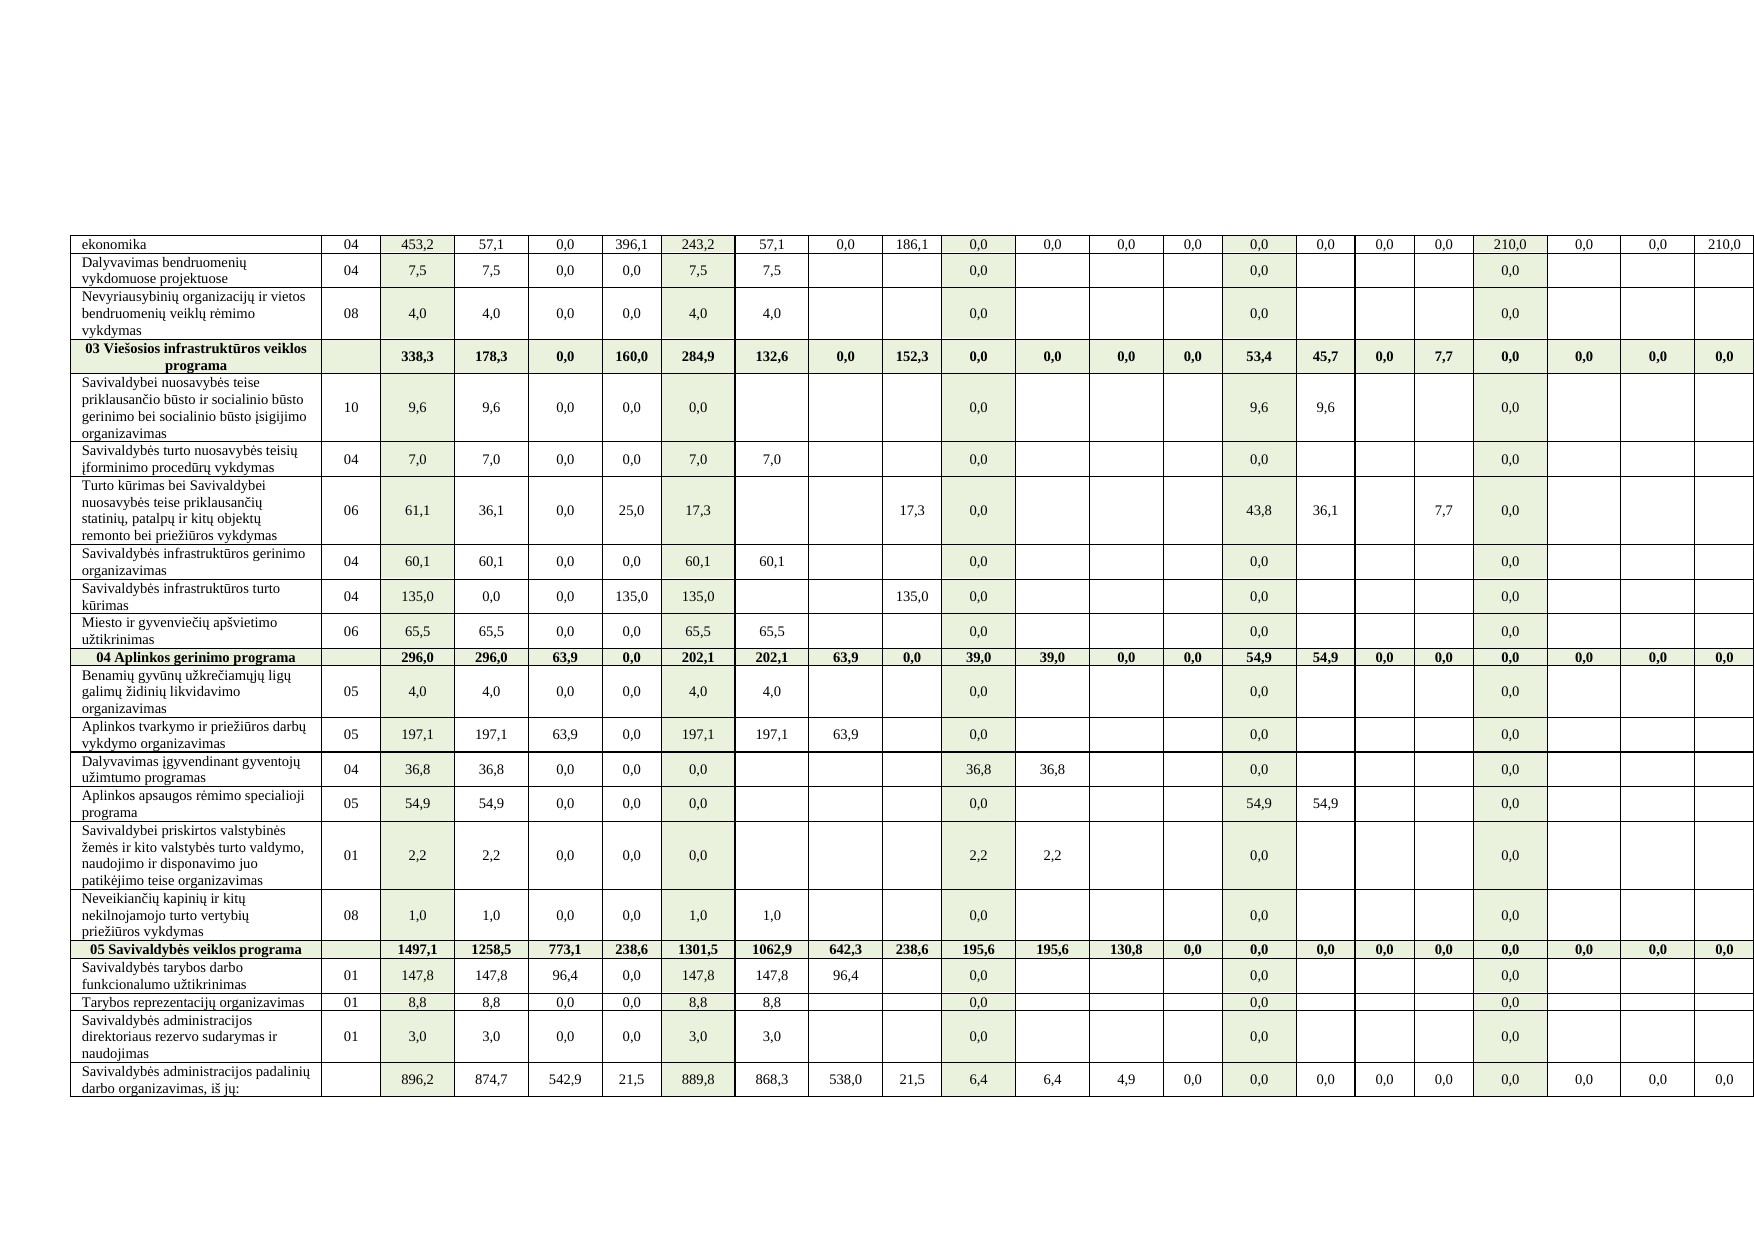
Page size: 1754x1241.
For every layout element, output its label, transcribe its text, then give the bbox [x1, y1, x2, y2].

table_cell [1090, 959, 1163, 992]
table_cell [1016, 374, 1089, 441]
table_cell [1356, 614, 1414, 648]
table_cell 0,0 [529, 890, 602, 940]
table_cell 0,0 [603, 545, 661, 578]
table_cell [1356, 374, 1414, 441]
table_cell [1090, 545, 1163, 578]
table_cell 0,0 [529, 340, 602, 373]
table_cell 4,9 [1090, 1063, 1163, 1096]
table_cell 36,8 [1016, 753, 1089, 786]
table_cell 60,1 [662, 545, 734, 578]
table_cell Aplinkos apsaugos rėmimo specialioji programa [71, 787, 321, 821]
table_cell [1090, 994, 1163, 1010]
table_cell [1164, 580, 1222, 613]
table_cell 1,0 [455, 890, 528, 940]
table_cell 0,0 [1016, 340, 1089, 373]
table_cell [1548, 994, 1620, 1010]
table_cell 0,0 [529, 477, 602, 544]
table_cell [1548, 822, 1620, 889]
table_cell 0,0 [1474, 288, 1547, 338]
table_cell 0,0 [1621, 236, 1694, 252]
table_cell [1090, 580, 1163, 613]
table_cell 54,9 [381, 787, 454, 821]
table_cell Savivaldybės administracijos padalinių darbo organizavimas, iš jų: [71, 1063, 321, 1096]
table_cell [1621, 1011, 1694, 1062]
table_cell [1548, 787, 1620, 821]
table_cell 54,9 [1297, 649, 1354, 665]
table_cell 0,0 [1621, 941, 1694, 958]
table_cell 0,0 [1297, 941, 1354, 958]
table_cell 7,5 [455, 254, 528, 287]
table_cell [1090, 753, 1163, 786]
table_cell [736, 822, 808, 889]
table_cell 0,0 [883, 649, 941, 665]
table_cell [1356, 718, 1414, 751]
table_cell 0,0 [942, 718, 1015, 751]
table_cell [736, 753, 808, 786]
table_cell 0,0 [529, 236, 602, 252]
table_cell [1695, 374, 1753, 441]
table_cell 3,0 [662, 1011, 734, 1062]
table_cell [1090, 787, 1163, 821]
table_cell [1297, 442, 1354, 476]
table_cell Savivaldybės infrastruktūros gerinimo organizavimas [71, 545, 321, 578]
table_cell 0,0 [1474, 1063, 1547, 1096]
table_cell [809, 254, 882, 287]
table_cell [1621, 288, 1694, 338]
table_cell 0,0 [529, 787, 602, 821]
table_cell 05 Savivaldybės veiklos programa [71, 941, 321, 958]
table_cell [1695, 994, 1753, 1010]
table_cell [1695, 580, 1753, 613]
table_cell [1297, 288, 1354, 338]
table_cell [1621, 477, 1694, 544]
table_cell 0,0 [603, 666, 661, 717]
table_cell 0,0 [1474, 1011, 1547, 1062]
table_cell 0,0 [1474, 753, 1547, 786]
table_cell 63,9 [529, 649, 602, 665]
table_cell [1621, 614, 1694, 648]
table_cell 6,4 [1016, 1063, 1089, 1096]
table_cell [1164, 787, 1222, 821]
table_cell [1356, 288, 1414, 338]
table_cell 8,8 [736, 994, 808, 1010]
table_cell [1297, 959, 1354, 992]
table_cell 0,0 [942, 442, 1015, 476]
table_cell [883, 787, 941, 821]
table_cell [1164, 666, 1222, 717]
table_cell 57,1 [455, 236, 528, 252]
table_cell 0,0 [603, 822, 661, 889]
table_cell 0,0 [1090, 236, 1163, 252]
table_cell 65,5 [662, 614, 734, 648]
table_cell [1415, 580, 1473, 613]
table_cell 39,0 [1016, 649, 1089, 665]
table_cell 60,1 [381, 545, 454, 578]
table_cell 54,9 [1223, 787, 1296, 821]
table_cell Savivaldybės infrastruktūros turto kūrimas [71, 580, 321, 613]
table_cell [1016, 959, 1089, 992]
table_cell 0,0 [942, 288, 1015, 338]
table_cell [1356, 477, 1414, 544]
table_cell [1415, 1011, 1473, 1062]
table_cell [809, 890, 882, 940]
table_cell 9,6 [381, 374, 454, 441]
table_cell 0,0 [529, 254, 602, 287]
table_cell 0,0 [942, 477, 1015, 544]
table_cell 197,1 [381, 718, 454, 751]
table_cell 0,0 [662, 822, 734, 889]
table_cell 3,0 [455, 1011, 528, 1062]
table_cell [1356, 1011, 1414, 1062]
table_cell [809, 822, 882, 889]
table_cell 0,0 [942, 374, 1015, 441]
table_cell 152,3 [883, 340, 941, 373]
table_cell [1548, 545, 1620, 578]
table_cell [1415, 442, 1473, 476]
table_cell [883, 822, 941, 889]
table_cell [1090, 614, 1163, 648]
table_cell [883, 718, 941, 751]
table_cell 3,0 [381, 1011, 454, 1062]
table_cell 54,9 [455, 787, 528, 821]
table_cell 135,0 [381, 580, 454, 613]
table_cell 4,0 [736, 288, 808, 338]
table_cell 03 Viešosios infrastruktūros veiklos programa [71, 340, 321, 373]
table_cell [1415, 254, 1473, 287]
table_cell 0,0 [1695, 649, 1753, 665]
table_cell Savivaldybei priskirtos valstybinės žemės ir kito valstybės turto valdymo, naudojimo ir disponavimo juo patikėjimo teise organizavimas [71, 822, 321, 889]
table_cell 0,0 [1297, 236, 1354, 252]
table_cell 147,8 [455, 959, 528, 992]
table_cell [883, 1011, 941, 1062]
table_cell 0,0 [529, 1011, 602, 1062]
table_cell [1621, 890, 1694, 940]
table_cell 7,7 [1415, 340, 1473, 373]
table_cell 0,0 [1474, 340, 1547, 373]
table_cell [1415, 822, 1473, 889]
table_cell [1621, 959, 1694, 992]
table_cell [1297, 822, 1354, 889]
table_cell 0,0 [942, 787, 1015, 821]
table_cell [1090, 477, 1163, 544]
table_cell [1016, 580, 1089, 613]
table_cell 04 [322, 580, 380, 613]
table_cell [1297, 545, 1354, 578]
table_cell 130,8 [1090, 941, 1163, 958]
table_cell [1415, 890, 1473, 940]
table_cell 1062,9 [736, 941, 808, 958]
table_cell 4,0 [455, 666, 528, 717]
table_cell [736, 787, 808, 821]
table_cell [809, 442, 882, 476]
table_cell 4,0 [662, 288, 734, 338]
table_cell 210,0 [1695, 236, 1753, 252]
table_cell 1301,5 [662, 941, 734, 958]
table_cell [1090, 822, 1163, 889]
table_cell 4,0 [381, 666, 454, 717]
table_cell 05 [322, 787, 380, 821]
table_cell [1016, 994, 1089, 1010]
table_cell [1356, 822, 1414, 889]
table_cell 135,0 [662, 580, 734, 613]
table_cell [1164, 994, 1222, 1010]
table_cell 195,6 [1016, 941, 1089, 958]
table_cell [1548, 890, 1620, 940]
table_cell 195,6 [942, 941, 1015, 958]
table_cell 21,5 [883, 1063, 941, 1096]
table_cell [1695, 1011, 1753, 1062]
table_cell 05 [322, 666, 380, 717]
table_cell [1090, 288, 1163, 338]
table_cell 284,9 [662, 340, 734, 373]
table_cell 06 [322, 477, 380, 544]
table_cell 147,8 [662, 959, 734, 992]
table_cell 0,0 [529, 374, 602, 441]
table_cell [1016, 477, 1089, 544]
table_cell [1415, 959, 1473, 992]
table_cell 0,0 [942, 340, 1015, 373]
table_cell 0,0 [603, 994, 661, 1010]
table_cell 874,7 [455, 1063, 528, 1096]
table_cell 45,7 [1297, 340, 1354, 373]
table_cell 43,8 [1223, 477, 1296, 544]
table_cell 0,0 [1164, 236, 1222, 252]
table_cell [1016, 442, 1089, 476]
table_cell [1356, 787, 1414, 821]
table_cell [1297, 718, 1354, 751]
table_cell 6,4 [942, 1063, 1015, 1096]
table_cell ekonomika [71, 236, 321, 252]
table_cell 7,0 [662, 442, 734, 476]
table_cell [1621, 666, 1694, 717]
table_cell 238,6 [603, 941, 661, 958]
table_cell 0,0 [603, 753, 661, 786]
table_cell 338,3 [381, 340, 454, 373]
table_cell [1164, 822, 1222, 889]
table_cell 135,0 [603, 580, 661, 613]
table_cell [1621, 822, 1694, 889]
table_cell 0,0 [455, 580, 528, 613]
table_cell [1297, 666, 1354, 717]
table_cell 0,0 [1474, 614, 1547, 648]
table_cell [1415, 787, 1473, 821]
table_cell [1297, 1011, 1354, 1062]
table_cell [1297, 753, 1354, 786]
table_cell 0,0 [1548, 941, 1620, 958]
table_cell 96,4 [529, 959, 602, 992]
table_cell 0,0 [1090, 649, 1163, 665]
table_cell [1695, 890, 1753, 940]
table_cell [1695, 254, 1753, 287]
table_cell [1090, 666, 1163, 717]
table_cell [1621, 442, 1694, 476]
table_cell 896,2 [381, 1063, 454, 1096]
table_cell 01 [322, 822, 380, 889]
table_cell 8,8 [455, 994, 528, 1010]
table_cell [1548, 959, 1620, 992]
table_cell [1090, 254, 1163, 287]
table_cell [1695, 666, 1753, 717]
table_cell [883, 288, 941, 338]
table_cell [1415, 718, 1473, 751]
table_cell 0,0 [942, 545, 1015, 578]
table_cell 0,0 [809, 340, 882, 373]
table_cell 05 [322, 718, 380, 751]
table_cell [1548, 288, 1620, 338]
table_cell 01 [322, 959, 380, 992]
table_cell 7,0 [455, 442, 528, 476]
table_cell [1356, 580, 1414, 613]
table_cell [1164, 1011, 1222, 1062]
table_cell 0,0 [603, 442, 661, 476]
table_cell 3,0 [736, 1011, 808, 1062]
table_cell 7,7 [1415, 477, 1473, 544]
table_cell 0,0 [529, 614, 602, 648]
table_cell 2,2 [942, 822, 1015, 889]
table_cell [883, 545, 941, 578]
table_cell 0,0 [603, 890, 661, 940]
table_cell Aplinkos tvarkymo ir priežiūros darbų vykdymo organizavimas [71, 718, 321, 751]
table_cell [1164, 288, 1222, 338]
table_cell 0,0 [1223, 442, 1296, 476]
table_cell 63,9 [809, 718, 882, 751]
table_cell [883, 254, 941, 287]
table_cell [883, 959, 941, 992]
table_cell 1497,1 [381, 941, 454, 958]
table_cell 0,0 [603, 254, 661, 287]
table_cell 0,0 [1356, 1063, 1414, 1096]
table_cell 0,0 [662, 787, 734, 821]
table_cell [1548, 718, 1620, 751]
table_cell 04 Aplinkos gerinimo programa [71, 649, 321, 665]
table_cell [1016, 614, 1089, 648]
table_cell 0,0 [1474, 941, 1547, 958]
table_cell [883, 614, 941, 648]
table_cell [1164, 374, 1222, 441]
table_cell [1695, 545, 1753, 578]
table_cell 542,9 [529, 1063, 602, 1096]
table_cell 0,0 [1621, 340, 1694, 373]
table_cell 0,0 [942, 994, 1015, 1010]
table_cell 0,0 [1548, 236, 1620, 252]
table_cell 0,0 [942, 890, 1015, 940]
table_cell 0,0 [1356, 941, 1414, 958]
table_cell [1164, 614, 1222, 648]
table_cell 54,9 [1297, 787, 1354, 821]
table_cell Tarybos reprezentacijų organizavimas [71, 994, 321, 1010]
table_cell 0,0 [1164, 649, 1222, 665]
table_cell 36,1 [455, 477, 528, 544]
table_cell 0,0 [1016, 236, 1089, 252]
table_cell 0,0 [1223, 718, 1296, 751]
table_cell 65,5 [455, 614, 528, 648]
table_cell 0,0 [1474, 374, 1547, 441]
table_cell [883, 374, 941, 441]
table_cell 296,0 [455, 649, 528, 665]
table_cell [1548, 580, 1620, 613]
table_cell 0,0 [1474, 649, 1547, 665]
table_cell 63,9 [529, 718, 602, 751]
table_cell [1356, 959, 1414, 992]
table_cell 9,6 [1223, 374, 1296, 441]
table_cell 0,0 [603, 1011, 661, 1062]
table_cell 1,0 [381, 890, 454, 940]
table_cell [1164, 545, 1222, 578]
table_cell 0,0 [1474, 890, 1547, 940]
table_cell [1548, 477, 1620, 544]
table_cell 7,5 [662, 254, 734, 287]
table_cell 0,0 [1474, 580, 1547, 613]
table_cell 17,3 [662, 477, 734, 544]
table_cell 197,1 [736, 718, 808, 751]
table_cell [1090, 718, 1163, 751]
table_cell 4,0 [381, 288, 454, 338]
table_cell [1356, 545, 1414, 578]
table_cell 453,2 [381, 236, 454, 252]
table_cell 0,0 [1356, 340, 1414, 373]
table_cell 2,2 [1016, 822, 1089, 889]
table_cell 160,0 [603, 340, 661, 373]
table_cell [1621, 545, 1694, 578]
table_cell 08 [322, 890, 380, 940]
table_cell [1016, 666, 1089, 717]
table_cell Dalyvavimas įgyvendinant gyventojų užimtumo programas [71, 753, 321, 786]
table_cell [736, 477, 808, 544]
table_cell 01 [322, 994, 380, 1010]
table_cell 0,0 [1223, 890, 1296, 940]
table_cell Turto kūrimas bei Savivaldybei nuosavybės teise priklausančių statinių, patalpų ir kitų objektų remonto bei priežiūros vykdymas [71, 477, 321, 544]
table_cell 0,0 [1415, 649, 1473, 665]
table_cell [1297, 580, 1354, 613]
table_cell 04 [322, 753, 380, 786]
table_cell 0,0 [1223, 545, 1296, 578]
table_cell [322, 941, 380, 958]
table_cell 0,0 [942, 614, 1015, 648]
table_cell [1297, 890, 1354, 940]
table_cell 642,3 [809, 941, 882, 958]
table_cell 0,0 [1548, 1063, 1620, 1096]
table_cell [1695, 718, 1753, 751]
table_cell Savivaldybės turto nuosavybės teisių įforminimo procedūrų vykdymas [71, 442, 321, 476]
table_cell [809, 1011, 882, 1062]
table_cell 36,8 [381, 753, 454, 786]
table_cell [1548, 1011, 1620, 1062]
table_cell 0,0 [1474, 959, 1547, 992]
table_cell 61,1 [381, 477, 454, 544]
table_cell [1297, 254, 1354, 287]
table_cell [1016, 545, 1089, 578]
table_cell 4,0 [736, 666, 808, 717]
table_cell 0,0 [529, 666, 602, 717]
table_cell 01 [322, 1011, 380, 1062]
table_cell [1415, 994, 1473, 1010]
table_cell 0,0 [1223, 236, 1296, 252]
table_cell 0,0 [1297, 1063, 1354, 1096]
table_cell [1415, 374, 1473, 441]
table_cell 0,0 [1223, 994, 1296, 1010]
table_cell 210,0 [1474, 236, 1547, 252]
table_cell 8,8 [662, 994, 734, 1010]
table_cell 0,0 [1164, 941, 1222, 958]
table_cell 868,3 [736, 1063, 808, 1096]
table_cell [883, 994, 941, 1010]
table_cell 0,0 [1621, 649, 1694, 665]
table_cell 0,0 [1223, 941, 1296, 958]
table_cell 186,1 [883, 236, 941, 252]
table_cell 0,0 [1548, 340, 1620, 373]
table_cell 0,0 [603, 614, 661, 648]
table_cell 57,1 [736, 236, 808, 252]
table_cell 0,0 [1415, 941, 1473, 958]
table_cell [1695, 787, 1753, 821]
table_cell [1090, 1011, 1163, 1062]
table_cell 0,0 [942, 959, 1015, 992]
table_cell 0,0 [1223, 288, 1296, 338]
table_cell [883, 442, 941, 476]
table_cell [1621, 718, 1694, 751]
table_cell [1164, 442, 1222, 476]
table_cell 0,0 [662, 753, 734, 786]
table_cell 0,0 [1474, 442, 1547, 476]
table_cell 17,3 [883, 477, 941, 544]
table_cell 36,1 [1297, 477, 1354, 544]
table_cell [1297, 614, 1354, 648]
table_cell [1695, 959, 1753, 992]
table_cell [1016, 890, 1089, 940]
table_cell [1016, 1011, 1089, 1062]
table_cell [1415, 666, 1473, 717]
table_cell 202,1 [736, 649, 808, 665]
table_cell 04 [322, 236, 380, 252]
table_cell 0,0 [603, 374, 661, 441]
table_cell 7,0 [381, 442, 454, 476]
table_cell 65,5 [381, 614, 454, 648]
table_cell 4,0 [455, 288, 528, 338]
table_cell Nevyriausybinių organizacijų ir vietos bendruomenių veiklų rėmimo vykdymas [71, 288, 321, 338]
table_cell 0,0 [1223, 753, 1296, 786]
table_cell 0,0 [1223, 254, 1296, 287]
table_cell [809, 374, 882, 441]
table_cell [1621, 787, 1694, 821]
table_cell 0,0 [1474, 477, 1547, 544]
table_cell [883, 890, 941, 940]
table_cell [1090, 442, 1163, 476]
table_cell [1415, 288, 1473, 338]
table_cell 36,8 [942, 753, 1015, 786]
table_cell [1415, 545, 1473, 578]
table_cell [1548, 442, 1620, 476]
table_cell 0,0 [1415, 1063, 1473, 1096]
table_cell 0,0 [662, 374, 734, 441]
table_cell 06 [322, 614, 380, 648]
table_cell 9,6 [455, 374, 528, 441]
table_cell 1,0 [736, 890, 808, 940]
table_cell 7,5 [736, 254, 808, 287]
table_cell [1621, 374, 1694, 441]
table_cell [1016, 718, 1089, 751]
table_cell 178,3 [455, 340, 528, 373]
table_cell 1258,5 [455, 941, 528, 958]
table_cell 0,0 [529, 580, 602, 613]
table_cell 135,0 [883, 580, 941, 613]
table_cell 0,0 [942, 1011, 1015, 1062]
table_cell [1621, 753, 1694, 786]
table_cell 04 [322, 545, 380, 578]
table_cell [1090, 374, 1163, 441]
table_cell [809, 787, 882, 821]
table_cell [1356, 254, 1414, 287]
table_cell [1415, 614, 1473, 648]
table_cell 53,4 [1223, 340, 1296, 373]
table_cell [1016, 787, 1089, 821]
table_cell 04 [322, 254, 380, 287]
table_cell [1695, 614, 1753, 648]
table_cell [1164, 753, 1222, 786]
table_cell 0,0 [942, 666, 1015, 717]
table_cell 773,1 [529, 941, 602, 958]
table_cell 7,5 [381, 254, 454, 287]
table_cell 0,0 [1695, 941, 1753, 958]
table_cell 21,5 [603, 1063, 661, 1096]
table_cell 0,0 [942, 580, 1015, 613]
table_cell 8,8 [381, 994, 454, 1010]
table_cell [809, 666, 882, 717]
table_cell 296,0 [381, 649, 454, 665]
table_cell Savivaldybės administracijos direktoriaus rezervo sudarymas ir naudojimas [71, 1011, 321, 1062]
table_cell [1356, 890, 1414, 940]
table_cell [1164, 718, 1222, 751]
table_cell [1695, 477, 1753, 544]
table_cell [1548, 666, 1620, 717]
table_cell 0,0 [1223, 580, 1296, 613]
table_cell [1356, 442, 1414, 476]
table_cell Miesto ir gyvenviečių apšvietimo užtikrinimas [71, 614, 321, 648]
table_cell 0,0 [1474, 994, 1547, 1010]
table_cell 396,1 [603, 236, 661, 252]
table_cell [1164, 254, 1222, 287]
table_cell 0,0 [1474, 254, 1547, 287]
table_cell 0,0 [1548, 649, 1620, 665]
table_cell [1548, 614, 1620, 648]
table_cell 0,0 [809, 236, 882, 252]
table_cell 63,9 [809, 649, 882, 665]
table_cell 1,0 [662, 890, 734, 940]
table_cell [322, 649, 380, 665]
table_cell 96,4 [809, 959, 882, 992]
table_cell 0,0 [942, 254, 1015, 287]
table_cell 243,2 [662, 236, 734, 252]
table_cell [809, 545, 882, 578]
table_cell 0,0 [1474, 666, 1547, 717]
table_cell [883, 753, 941, 786]
table_cell Neveikiančių kapinių ir kitų nekilnojamojo turto vertybių priežiūros vykdymas [71, 890, 321, 940]
table_cell [809, 753, 882, 786]
table_cell 0,0 [1223, 822, 1296, 889]
table_cell [1164, 890, 1222, 940]
table_cell 0,0 [603, 787, 661, 821]
table_cell 54,9 [1223, 649, 1296, 665]
table_cell [1016, 288, 1089, 338]
table_cell 0,0 [1223, 666, 1296, 717]
table_cell 0,0 [603, 718, 661, 751]
table_cell 0,0 [1474, 545, 1547, 578]
table_cell 0,0 [1695, 1063, 1753, 1096]
table_cell 538,0 [809, 1063, 882, 1096]
table_cell 0,0 [529, 545, 602, 578]
table_cell 65,5 [736, 614, 808, 648]
table_cell 36,8 [455, 753, 528, 786]
table_cell 202,1 [662, 649, 734, 665]
table_cell 04 [322, 442, 380, 476]
table_cell [322, 1063, 380, 1096]
table_cell [1164, 959, 1222, 992]
table_cell 0,0 [529, 994, 602, 1010]
table_cell 0,0 [529, 288, 602, 338]
table_cell 7,0 [736, 442, 808, 476]
table_cell [809, 288, 882, 338]
table_cell 889,8 [662, 1063, 734, 1096]
table_cell 147,8 [736, 959, 808, 992]
table_cell [1415, 753, 1473, 786]
table_cell 0,0 [1164, 1063, 1222, 1096]
table_cell [809, 614, 882, 648]
table_cell 0,0 [1164, 340, 1222, 373]
table_cell [1297, 994, 1354, 1010]
table_cell 0,0 [1223, 959, 1296, 992]
table_cell 0,0 [1223, 614, 1296, 648]
table_cell 147,8 [381, 959, 454, 992]
table_cell 0,0 [529, 822, 602, 889]
table_cell [1090, 890, 1163, 940]
table_cell [1356, 666, 1414, 717]
table_cell Savivaldybei nuosavybės teise priklausančio būsto ir socialinio būsto gerinimo bei socialinio būsto įsigijimo organizavimas [71, 374, 321, 441]
table_cell [736, 580, 808, 613]
table_cell 08 [322, 288, 380, 338]
table_cell [1695, 753, 1753, 786]
table_cell 0,0 [1621, 1063, 1694, 1096]
table_cell [883, 666, 941, 717]
table_cell 0,0 [1356, 236, 1414, 252]
table_cell 197,1 [455, 718, 528, 751]
table_cell [1695, 288, 1753, 338]
table_cell 60,1 [455, 545, 528, 578]
table_cell 0,0 [1356, 649, 1414, 665]
table_cell 60,1 [736, 545, 808, 578]
table_cell 0,0 [1223, 1011, 1296, 1062]
table_cell [1695, 822, 1753, 889]
table_cell 0,0 [603, 959, 661, 992]
table_cell 9,6 [1297, 374, 1354, 441]
table_cell 2,2 [381, 822, 454, 889]
table_cell 0,0 [529, 442, 602, 476]
table_cell [809, 477, 882, 544]
table_cell 0,0 [1474, 718, 1547, 751]
table_cell [1016, 254, 1089, 287]
table_cell [1695, 442, 1753, 476]
table_cell [809, 994, 882, 1010]
table_cell 238,6 [883, 941, 941, 958]
table_cell [1164, 477, 1222, 544]
table_cell 4,0 [662, 666, 734, 717]
table_cell Dalyvavimas bendruomenių vykdomuose projektuose [71, 254, 321, 287]
table_cell [1621, 994, 1694, 1010]
table_cell 0,0 [1474, 787, 1547, 821]
table_cell 132,6 [736, 340, 808, 373]
table_cell 0,0 [1474, 822, 1547, 889]
table_cell [1548, 254, 1620, 287]
table_cell [1621, 254, 1694, 287]
table_cell 39,0 [942, 649, 1015, 665]
table_cell 197,1 [662, 718, 734, 751]
table_cell [1548, 753, 1620, 786]
table_cell 10 [322, 374, 380, 441]
table_cell [736, 374, 808, 441]
table_cell Benamių gyvūnų užkrečiamųjų ligų galimų židinių likvidavimo organizavimas [71, 666, 321, 717]
table_cell [1548, 374, 1620, 441]
table_cell 0,0 [603, 288, 661, 338]
table_cell [809, 580, 882, 613]
table_cell 0,0 [1415, 236, 1473, 252]
table_cell [1356, 753, 1414, 786]
table_cell 0,0 [1223, 1063, 1296, 1096]
table_cell 0,0 [529, 753, 602, 786]
table_cell 0,0 [1695, 340, 1753, 373]
table_cell 25,0 [603, 477, 661, 544]
table_cell Savivaldybės tarybos darbo funkcionalumo užtikrinimas [71, 959, 321, 992]
table_cell [1356, 994, 1414, 1010]
table_cell 0,0 [1090, 340, 1163, 373]
table_cell [322, 340, 380, 373]
table_cell [1621, 580, 1694, 613]
table_cell 0,0 [942, 236, 1015, 252]
table_cell 2,2 [455, 822, 528, 889]
table_cell 0,0 [603, 649, 661, 665]
